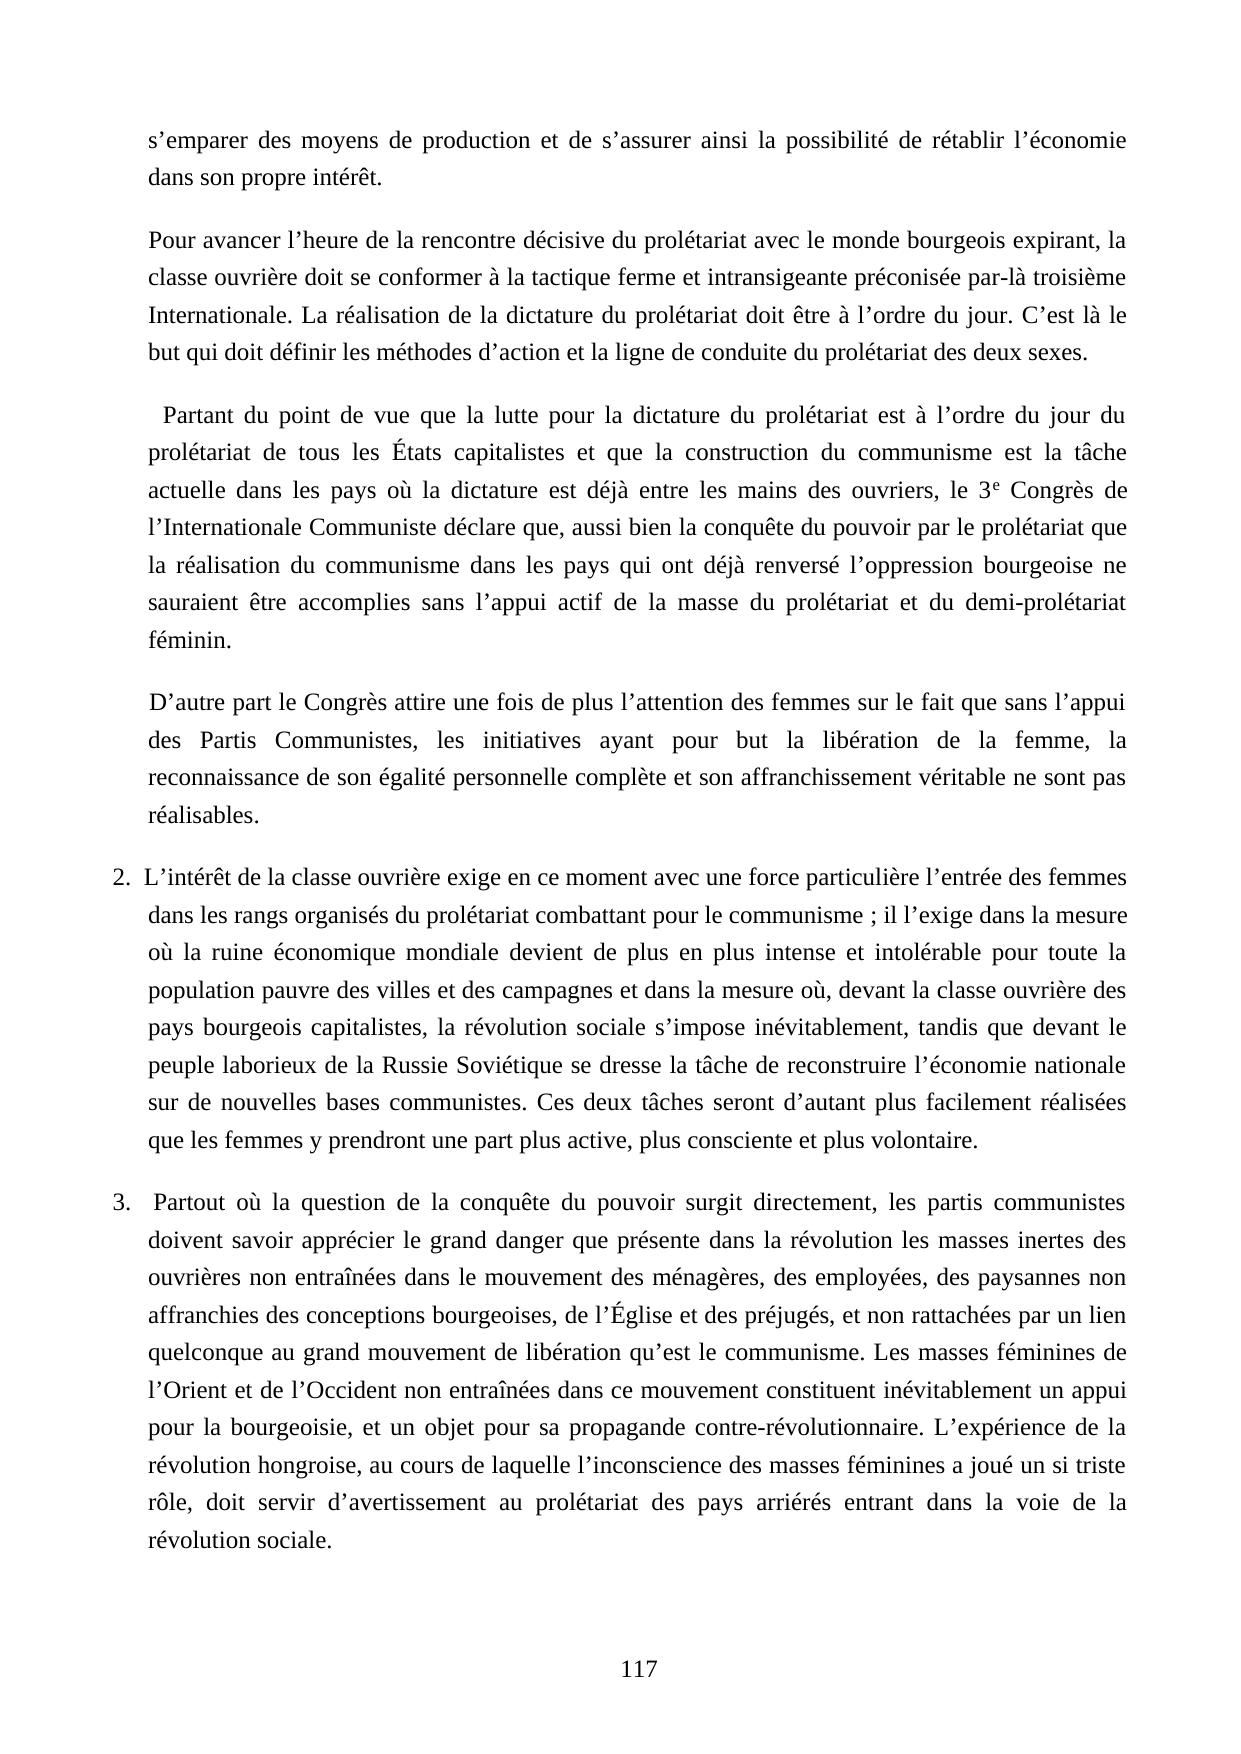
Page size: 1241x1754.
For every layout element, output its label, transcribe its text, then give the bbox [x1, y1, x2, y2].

text 3. Partout où la question de la conquête du pouvoir surgit directement, les partis communistes doivent savoir apprécier le grand danger que présente dans la révolution les masses inertes des ouvrières non entraînées dans le mouvement des ménagères, des employées, des paysannes non affranchies des conceptions bourgeoises, de l’Église et des préjugés, et non rattachées par un lien quelconque au grand mouvement de libération qu’est le communisme. Les masses féminines de l’Orient et de l’Occident non entraînées dans ce mouvement constituent inévitablement un appui pour la bourgeoisie, et un objet pour sa propagande contre-révolutionnaire. L’expérience de la révolution hongroise, au cours de laquelle l’inconscience des masses féminines a joué un si triste rôle, doit servir d’avertissement au prolétariat des pays arriérés entrant dans la voie de la révolution sociale. [112, 1181, 1128, 1556]
text D’autre part le Congrès attire une fois de plus l’attention des femmes sur le fait que sans l’appui des Partis Communistes, les initiatives ayant pour but la libération de la femme, la reconnaissance de son égalité personnelle complète et son affranchissement véritable ne sont pas réalisables. [112, 681, 1128, 831]
text 2. L’intérêt de la classe ouvrière exige en ce moment avec une force particulière l’entrée des femmes dans les rangs organisés du prolétariat combattant pour le communisme ; il l’exige dans la mesure où la ruine économique mondiale devient de plus en plus intense et intolérable pour toute la population pauvre des villes et des campagnes et dans la mesure où, devant la classe ouvrière des pays bourgeois capitalistes, la révolution sociale s’impose inévitablement, tandis que devant le peuple laborieux de la Russie Soviétique se dresse la tâche de reconstruire l’économie nationale sur de nouvelles bases communistes. Ces deux tâches seront d’autant plus facilement réalisées que les femmes y prendront une part plus active, plus consciente et plus volontaire. [112, 856, 1128, 1156]
text Partant du point de vue que la lutte pour la dictature du prolétariat est à l’ordre du jour du prolétariat de tous les États capitalistes et que la construction du communisme est la tâche actuelle dans les pays où la dictature est déjà entre les mains des ouvriers, le 3e Congrès de l’Internationale Communiste déclare que, aussi bien la conquête du pouvoir par le prolétariat que la réalisation du communisme dans les pays qui ont déjà renversé l’oppression bourgeoise ne sauraient être accomplies sans l’appui actif de la masse du prolétariat et du demi-prolétariat féminin. [112, 393, 1128, 656]
text s’emparer des moyens de production et de s’assurer ainsi la possibilité de rétablir l’économie dans son propre intérêt. [112, 118, 1128, 193]
text Pour avancer l’heure de la rencontre décisive du prolétariat avec le monde bourgeois expirant, la classe ouvrière doit se conformer à la tactique ferme et intransigeante préconisée par-là troisième Internationale. La réalisation de la dictature du prolétariat doit être à l’ordre du jour. C’est là le but qui doit définir les méthodes d’action et la ligne de conduite du prolétariat des deux sexes. [112, 218, 1128, 368]
